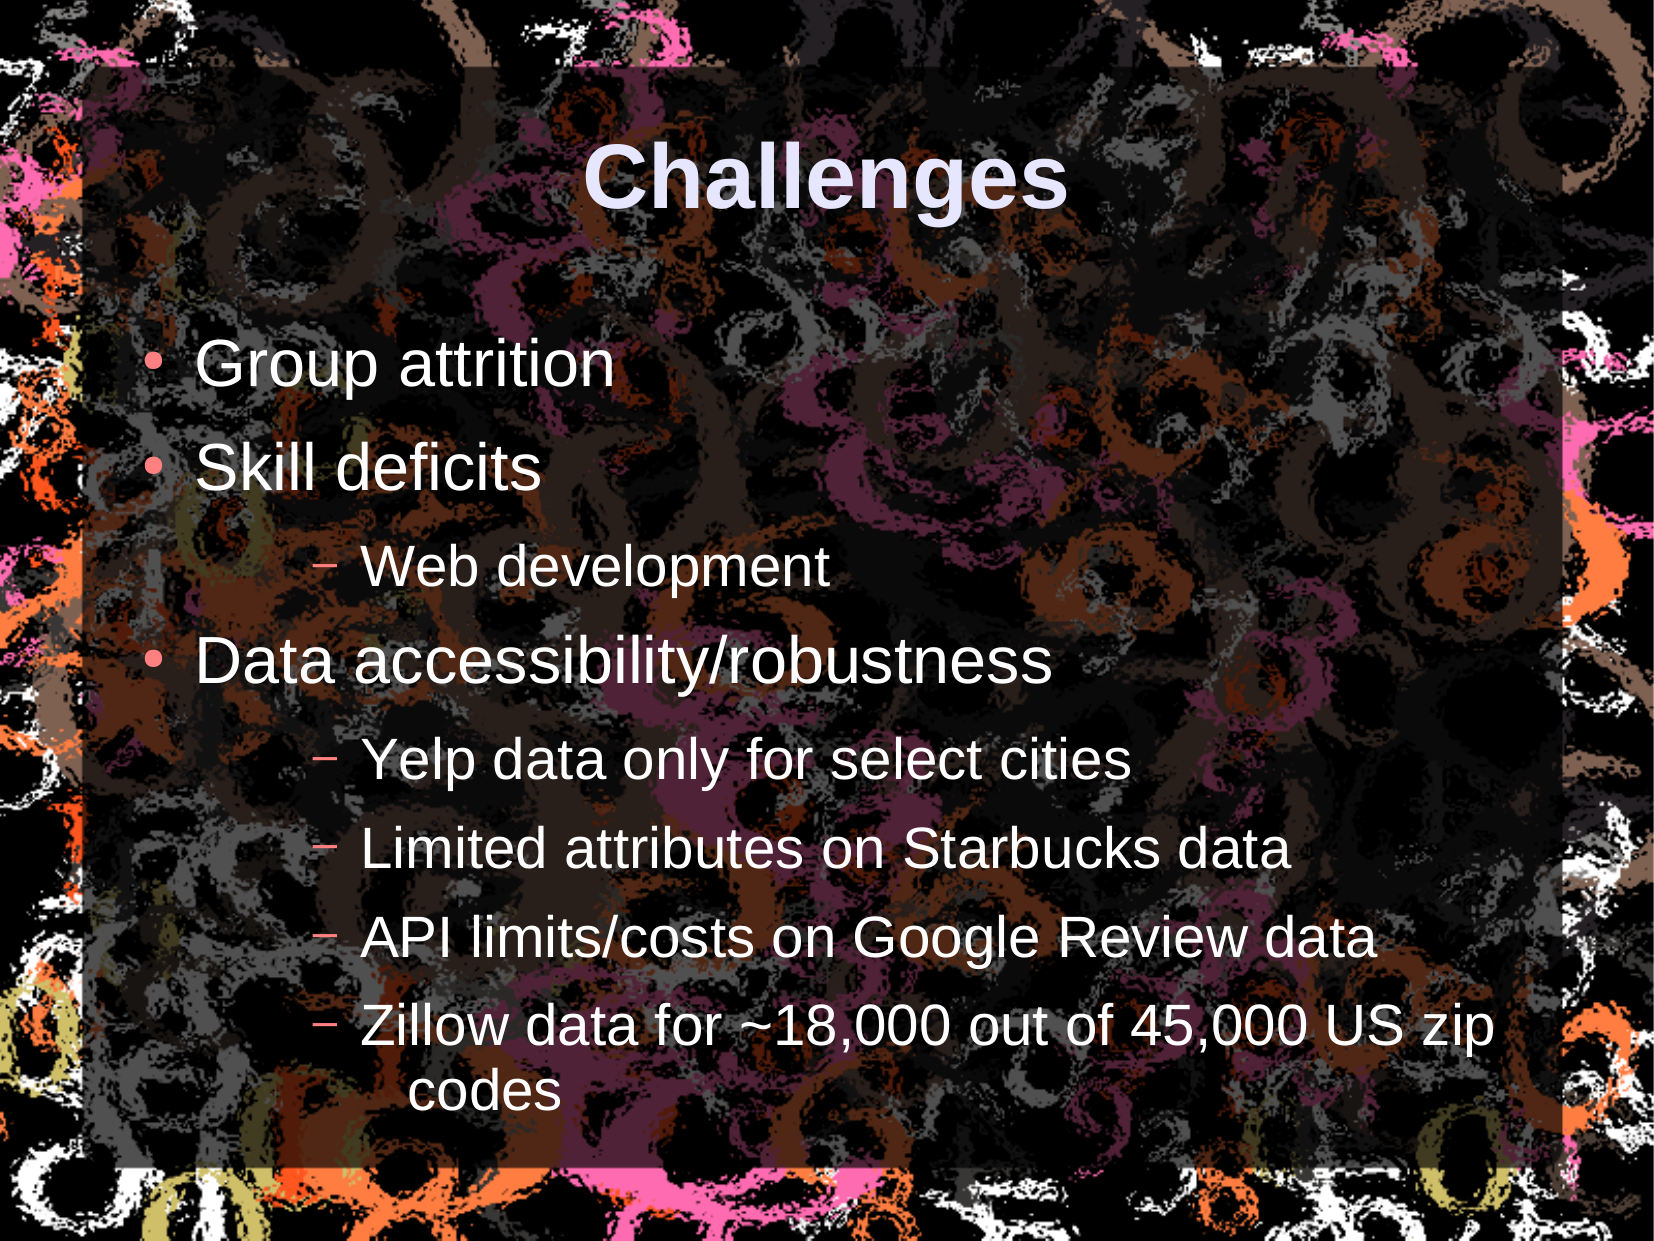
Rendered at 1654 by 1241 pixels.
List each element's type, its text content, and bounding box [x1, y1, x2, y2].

title Challenges [82, 73, 1571, 281]
list Group attrition Skill deficits Web development Data accessibility/robustness Yelp data only for select cities Limited attributes on Starbucks data API limits/costs on Google Review data Zillow data for ~18,000 out of 45,000 US zip codes [124, 325, 1518, 1241]
picture [0, 0, 1654, 1241]
